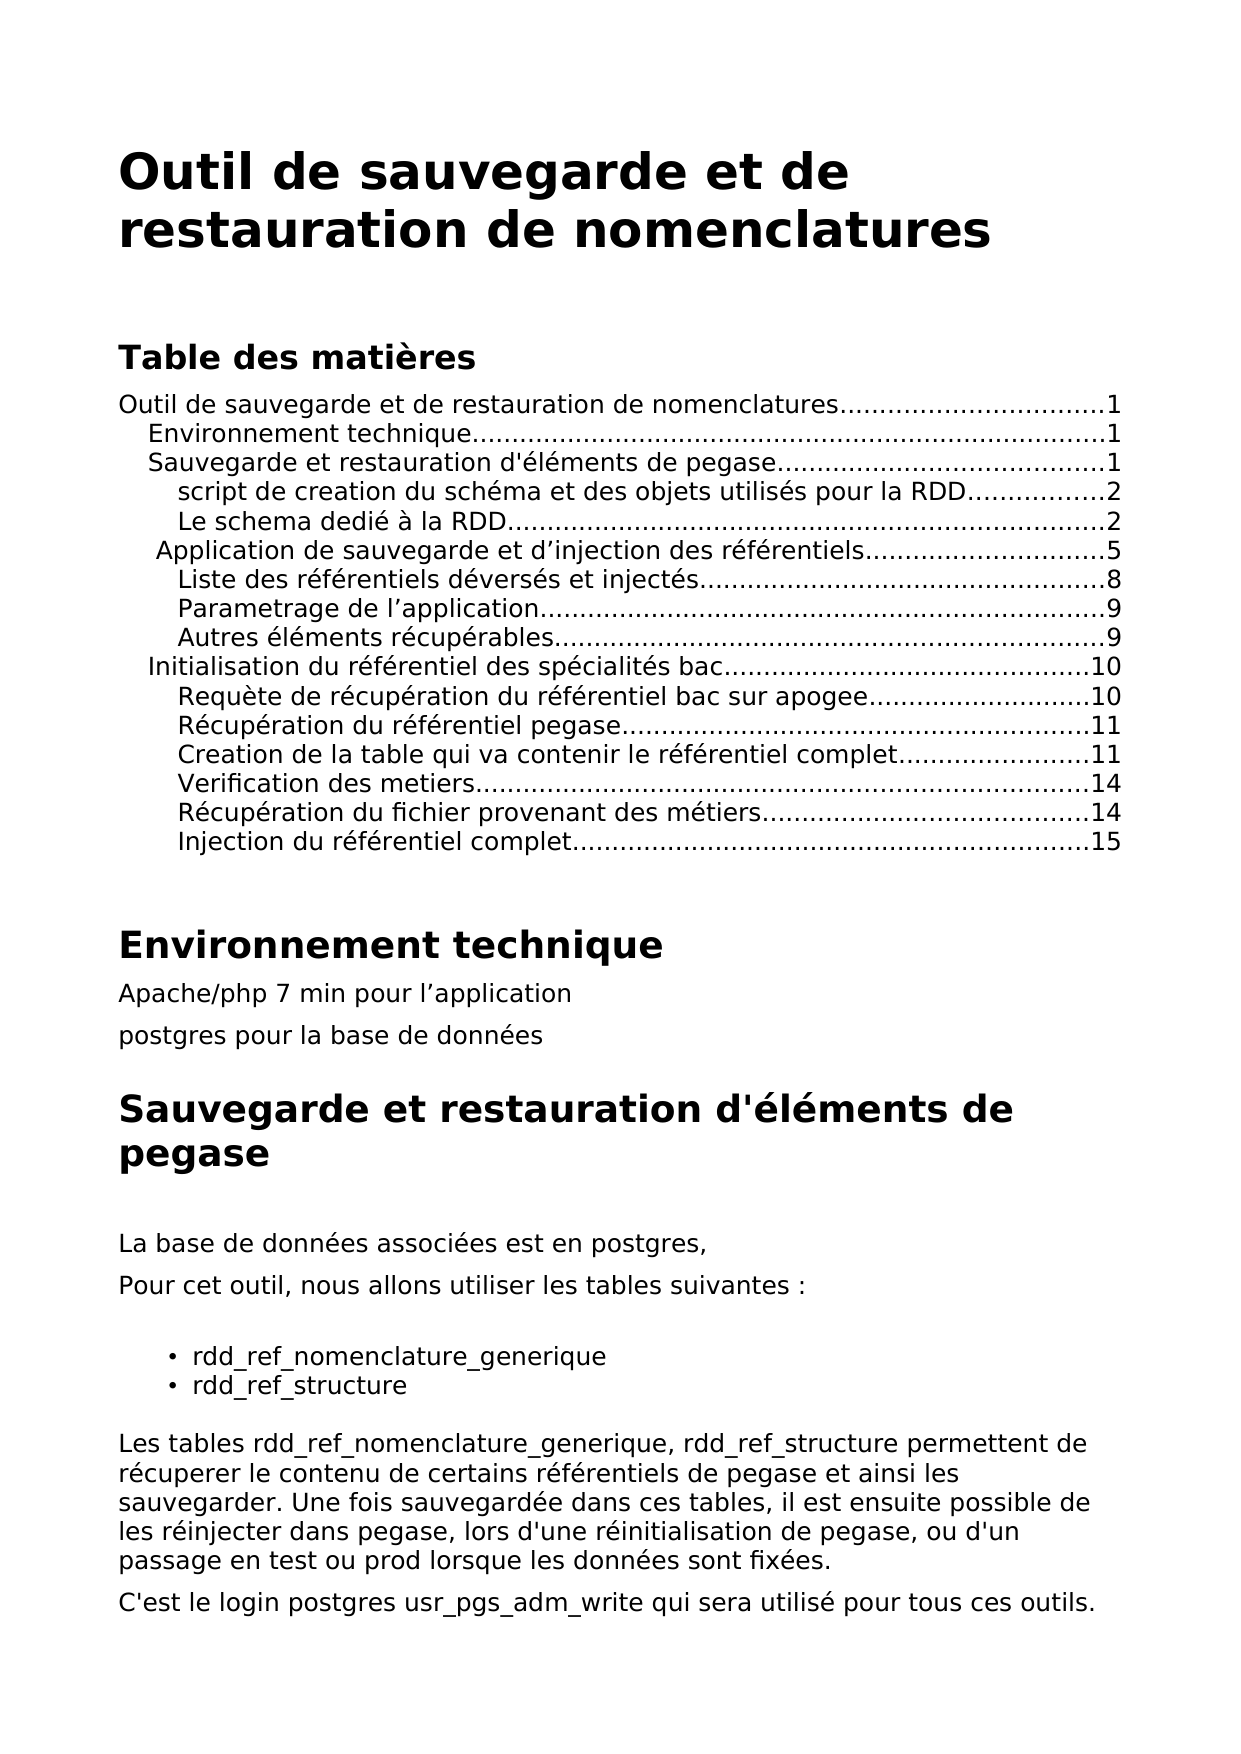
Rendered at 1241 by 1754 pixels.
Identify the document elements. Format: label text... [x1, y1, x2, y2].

subtitle Table des matières [118, 339, 1122, 378]
subtitle Outil de sauvegarde et de restauration de nomenclatures [118, 143, 1122, 259]
text Outil de sauvegarde et de restauration de nomenclatures 1 [118, 390, 1122, 419]
text script de creation du schéma et des objets utilisés pour la RDD 2 [177, 478, 1122, 507]
text Liste des référentiels déversés et injectés 8 [177, 565, 1122, 594]
list rdd_ref_structure [177, 1371, 1122, 1401]
text Le schema dedié à la RDD 2 [177, 507, 1122, 536]
text Initialisation du référentiel des spécialités bac 10 [148, 653, 1122, 682]
text Injection du référentiel complet 15 [177, 828, 1122, 857]
text Requète de récupération du référentiel bac sur apogee 10 [177, 682, 1122, 711]
list rdd_ref_nomenclature_generique [177, 1342, 1122, 1371]
text postgres pour la base de données [118, 1021, 1122, 1050]
text Récupération du référentiel pegase 11 [177, 711, 1122, 740]
text Verification des metiers 14 [177, 769, 1122, 798]
text Pour cet outil, nous allons utiliser les tables suivantes : [118, 1271, 1122, 1300]
text Creation de la table qui va contenir le référentiel complet 11 [177, 740, 1122, 769]
subtitle Environnement technique [118, 923, 1122, 967]
text La base de données associées est en postgres, [118, 1229, 1122, 1258]
text Parametrage de l’application 9 [177, 594, 1122, 623]
text Les tables rdd_ref_nomenclature_generique, rdd_ref_structure permettent de récuperer le contenu de certains référentiels de pegase et ainsi les sauvegarder. Une fois sauvegardée dans ces tables, il est ensuite possible de les réinjecter dans pegase, lors d'une réinitialisation de pegase, ou d'un passage en test ou prod lorsque les données sont fixées. [118, 1430, 1122, 1576]
text Autres éléments récupérables 9 [177, 623, 1122, 653]
text Récupération du fichier provenant des métiers 14 [177, 798, 1122, 828]
text C'est le login postgres usr_pgs_adm_write qui sera utilisé pour tous ces outils. [118, 1588, 1122, 1617]
text Environnement technique 1 [148, 419, 1122, 448]
text Apache/php 7 min pour l’application [118, 979, 1122, 1009]
text Sauvegarde et restauration d'éléments de pegase 1 [148, 448, 1122, 478]
text Application de sauvegarde et d’injection des référentiels 5 [148, 536, 1122, 565]
subtitle Sauvegarde et restauration d'éléments de pegase [118, 1088, 1122, 1175]
